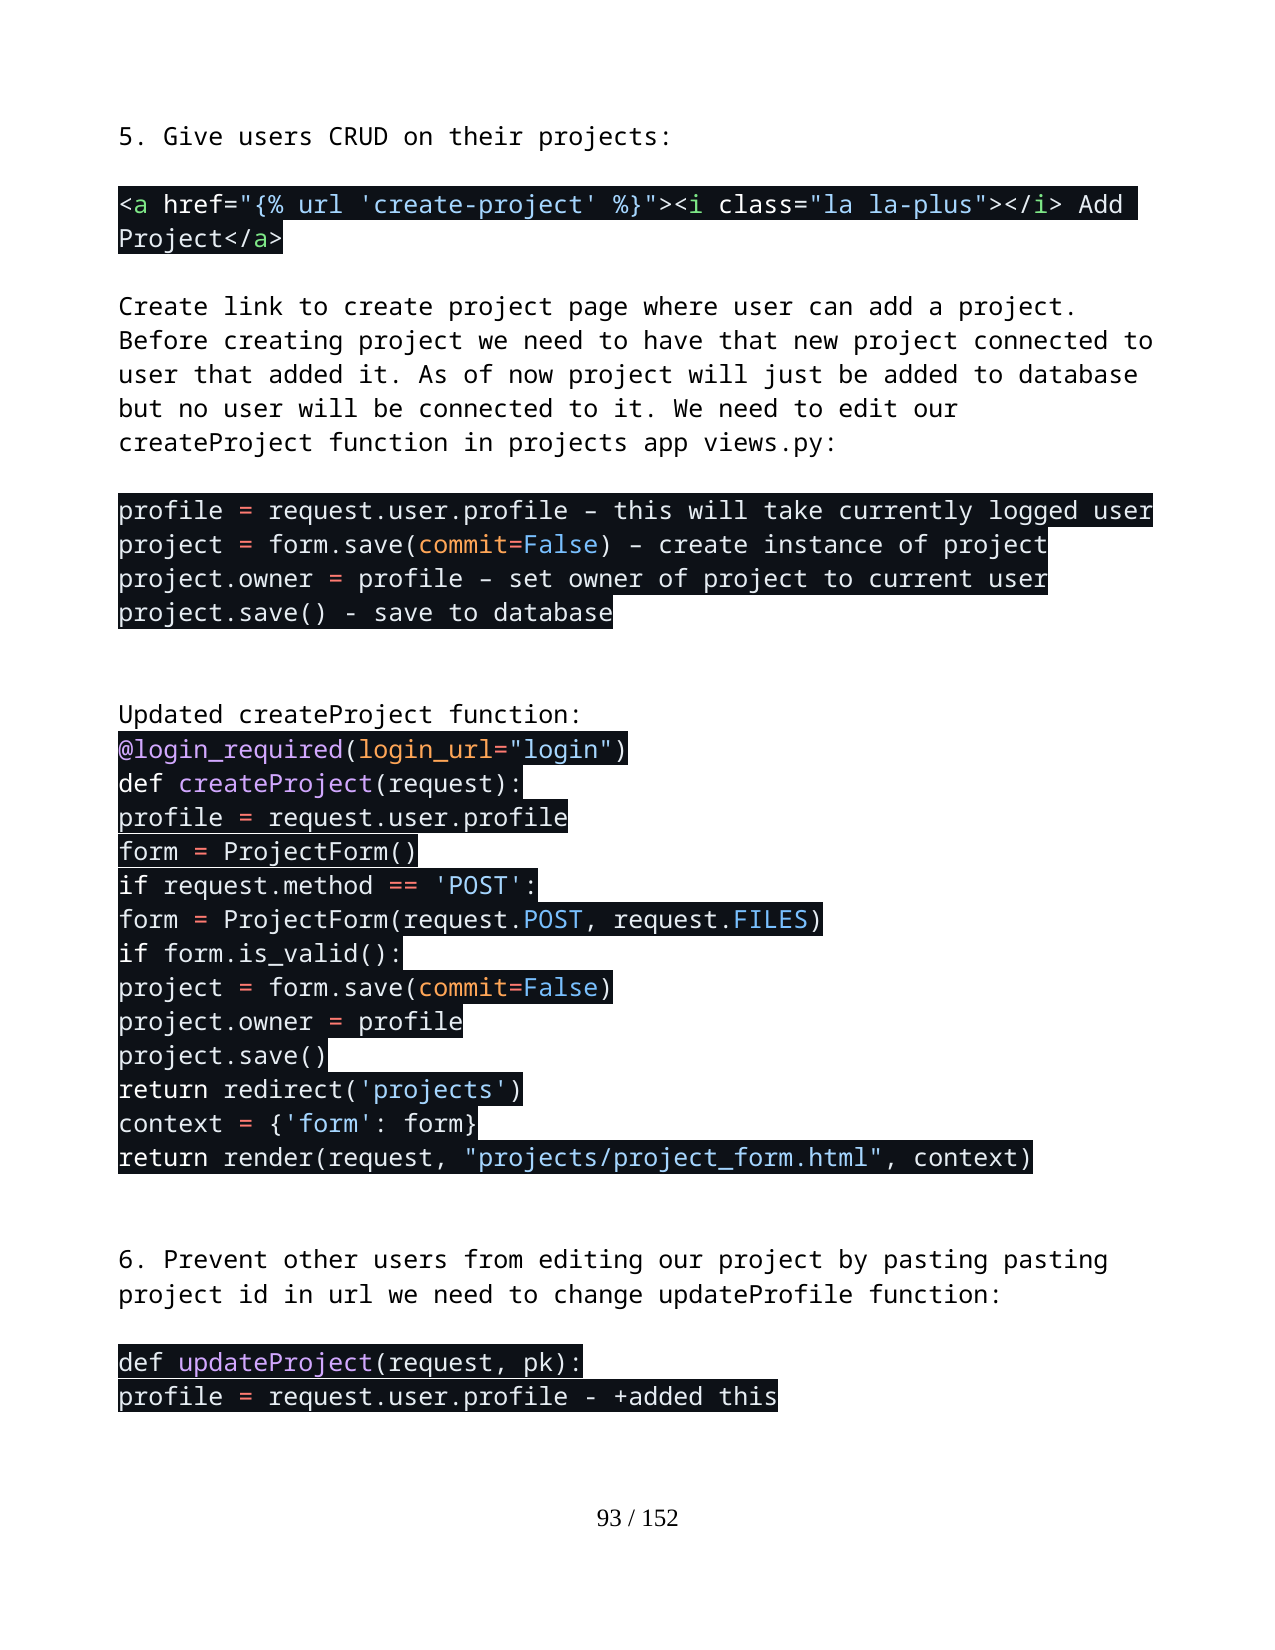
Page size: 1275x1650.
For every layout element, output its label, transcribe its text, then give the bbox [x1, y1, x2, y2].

text form = ProjectForm(request.POST, request.FILES) [118, 902, 1157, 936]
text return redirect('projects') [118, 1072, 1157, 1106]
text @login_required(login_url="login") [118, 731, 1157, 765]
text context = {'form': form} [118, 1106, 1157, 1140]
text def createProject(request): [118, 765, 1157, 799]
text project = form.save(commit=False) – create instance of project [118, 527, 1157, 561]
text 5. Give users CRUD on their projects: [118, 118, 1157, 152]
text def updateProject(request, pk): [118, 1344, 1157, 1378]
text if request.method == 'POST': [118, 867, 1157, 902]
text Updated createProject function: [118, 697, 1157, 731]
text project.save() - save to database [118, 595, 1157, 629]
text form = ProjectForm() [118, 833, 1157, 867]
text profile = request.user.profile – this will take currently logged user [118, 493, 1157, 527]
text if form.is_valid(): [118, 936, 1157, 970]
text <a href="{% url 'create-project' %}"><i class="la la-plus"></i> Add Project</a> [118, 186, 1157, 254]
text Create link to create project page where user can add a project. Before creating project we need to have that new project connected to user that added it. As of now project will just be added to database but no user will be connected to it. We need to edit our createProject function in projects app views.py: [118, 288, 1157, 459]
text project.owner = profile [118, 1004, 1157, 1038]
text profile = request.user.profile - +added this [118, 1378, 1157, 1412]
text 6. Prevent other users from editing our project by pasting pasting project id in url we need to change updateProfile function: [118, 1242, 1157, 1310]
text project.owner = profile – set owner of project to current user [118, 561, 1157, 595]
text return render(request, "projects/project_form.html", context) [118, 1140, 1157, 1174]
text project.save() [118, 1038, 1157, 1072]
text project = form.save(commit=False) [118, 970, 1157, 1004]
text profile = request.user.profile [118, 799, 1157, 833]
